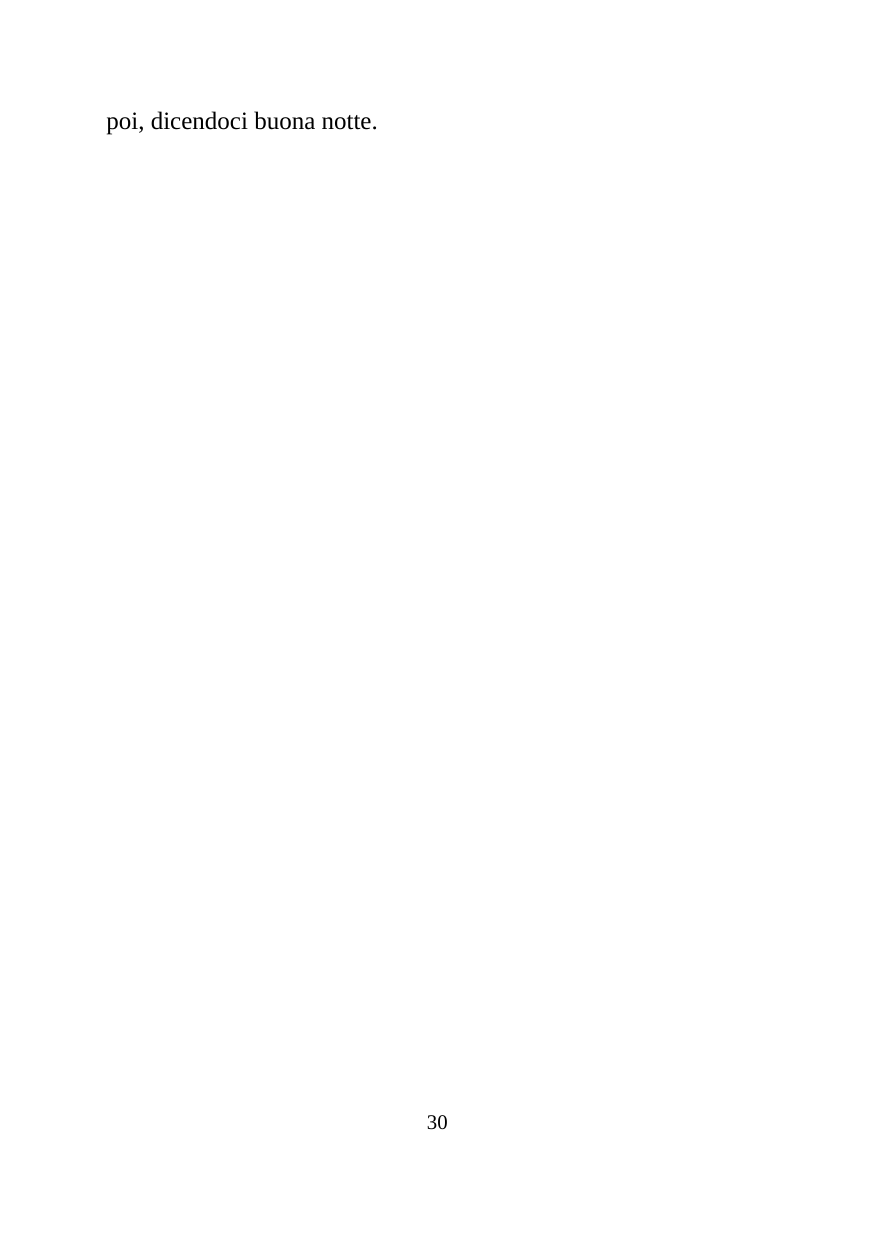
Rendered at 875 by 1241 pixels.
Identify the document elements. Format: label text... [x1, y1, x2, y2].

text poi, dicendoci buona notte. [106, 106, 768, 135]
